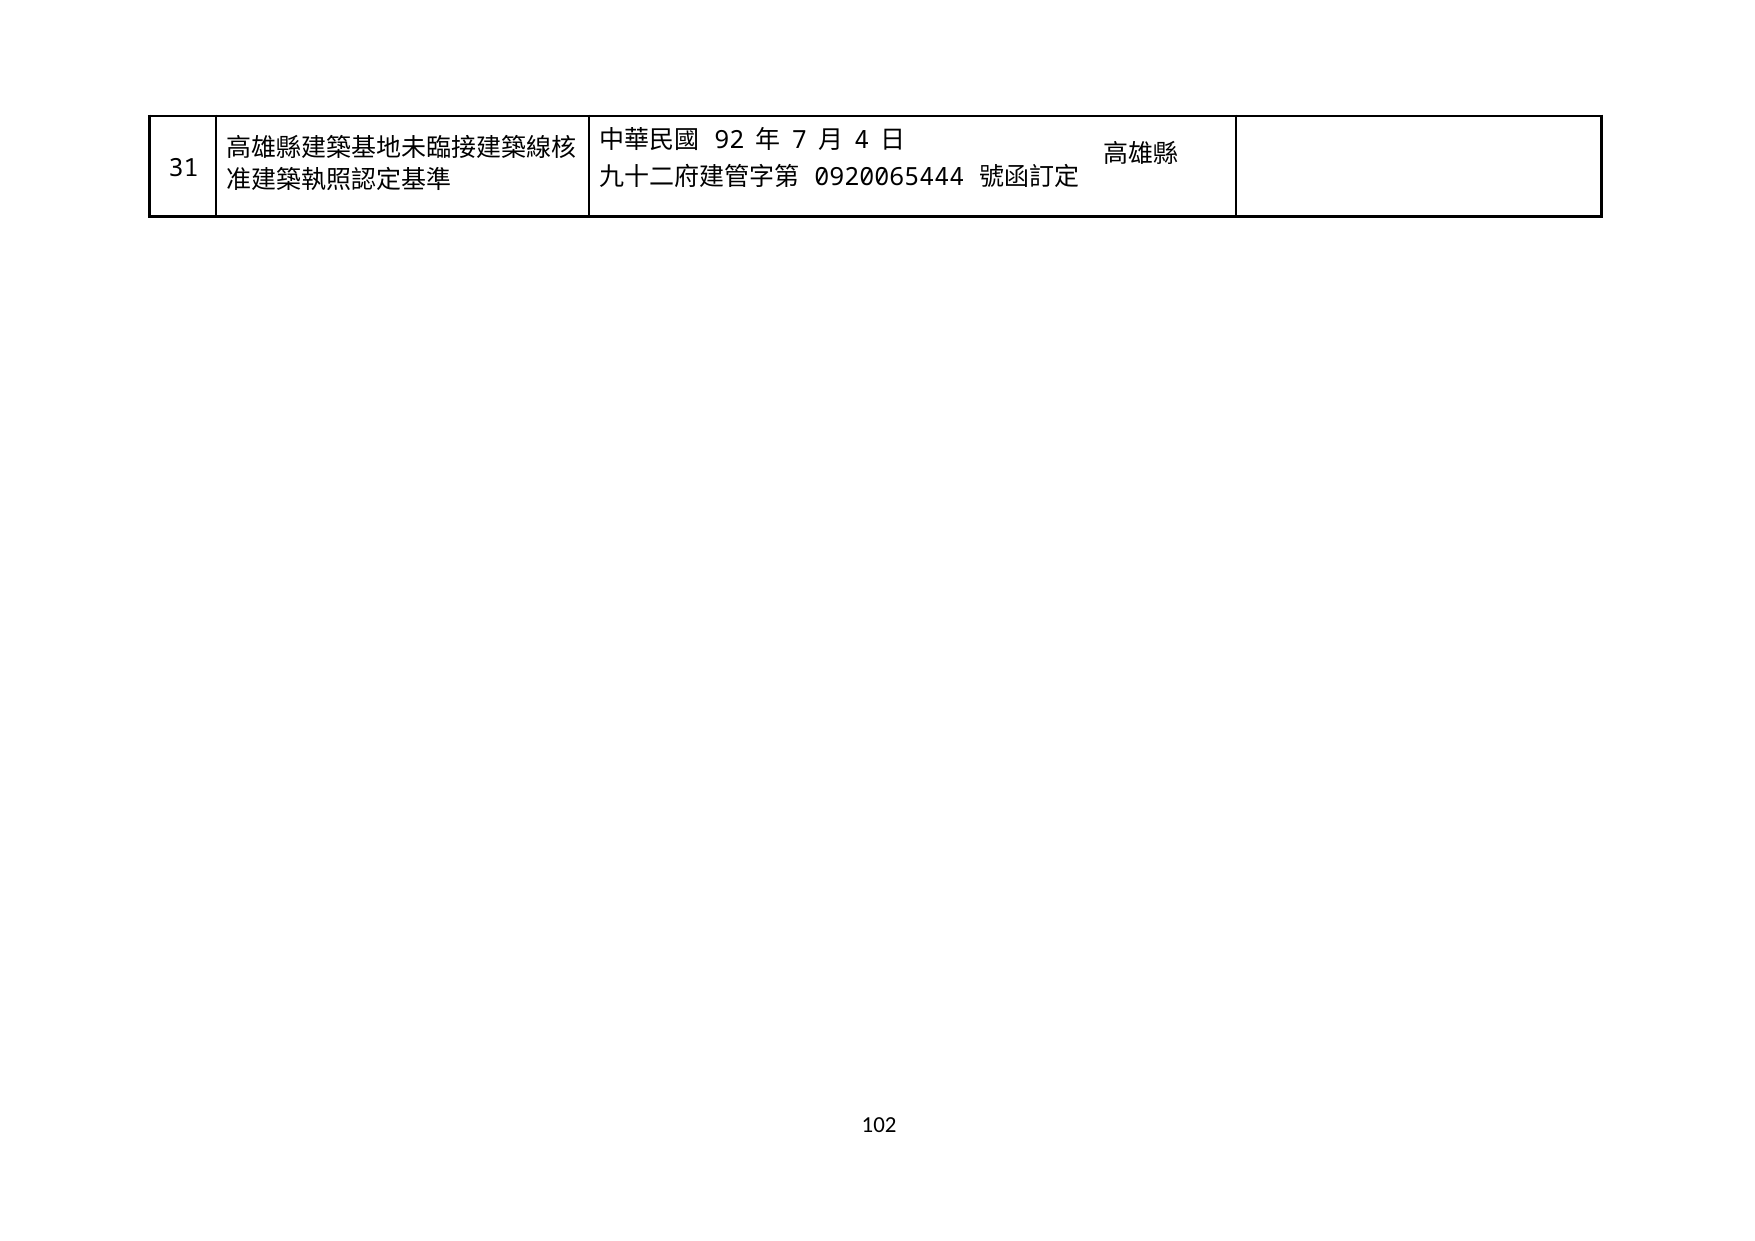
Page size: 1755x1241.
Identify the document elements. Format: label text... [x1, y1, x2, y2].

table_cell 高雄縣建築基地未臨接建築線核 准建築執照認定基準 [217, 117, 588, 215]
table_cell [1237, 117, 1600, 215]
table_cell 31 [151, 117, 215, 215]
table_cell 中華民國 92年7月4日 九十二府建管字第 0920065444 號函訂定 高雄縣 [590, 117, 1235, 215]
